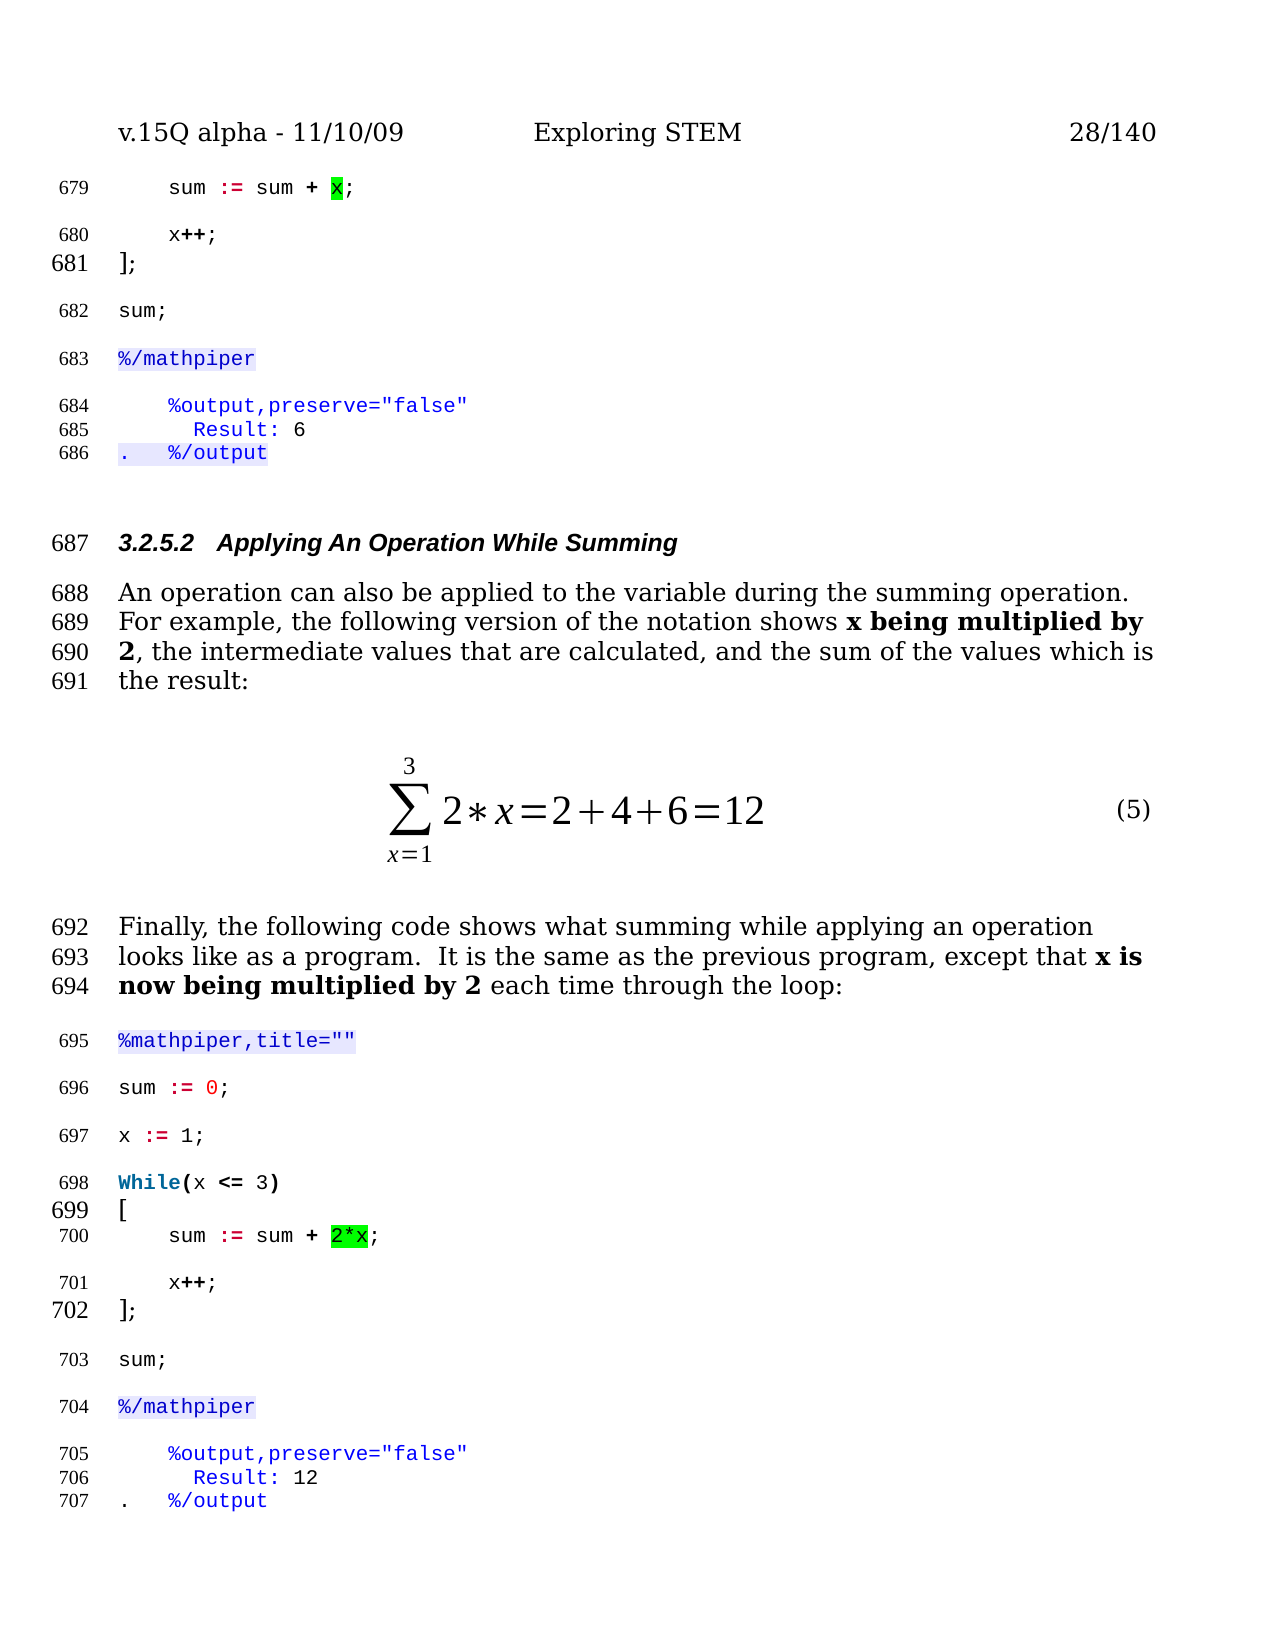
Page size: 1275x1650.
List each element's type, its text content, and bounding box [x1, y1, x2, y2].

text x := 1; [118, 1125, 1157, 1148]
text While(x <= 3) [118, 1172, 1157, 1196]
text . %/output [118, 442, 1157, 466]
table_header [118, 745, 1041, 874]
subtitle Applying An Operation While Summing [118, 528, 1157, 557]
text sum; [118, 301, 1157, 324]
text %/mathpiper [118, 1396, 1157, 1419]
text sum; [118, 1348, 1157, 1372]
text sum := sum + x; [118, 177, 1157, 200]
text An operation can also be applied to the variable during the summing operation. For example, the following version of the notation shows x being multiplied by 2, the intermediate values that are calculated, and the sum of the values which is the result: [118, 578, 1157, 695]
text x++; [118, 224, 1157, 248]
text %mathpiper,title="" [118, 1030, 1157, 1054]
text . %/output [118, 1490, 1157, 1514]
text %/mathpiper [118, 348, 1157, 371]
table_header (5) [1041, 745, 1157, 874]
text ]; [118, 248, 1157, 277]
text sum := sum + 2*x; [118, 1225, 1157, 1248]
text x++; [118, 1272, 1157, 1296]
text sum := 0; [118, 1077, 1157, 1101]
text ]; [118, 1296, 1157, 1325]
text %output,preserve="false" [118, 395, 1157, 419]
text Finally, the following code shows what summing while applying an operation looks like as a program. It is the same as the previous program, except that x is now being multiplied by 2 each time through the loop: [118, 912, 1157, 1000]
text [ [118, 1196, 1157, 1225]
text Result: 6 [118, 419, 1157, 442]
text %output,preserve="false" [118, 1443, 1157, 1467]
text Result: 12 [118, 1467, 1157, 1490]
